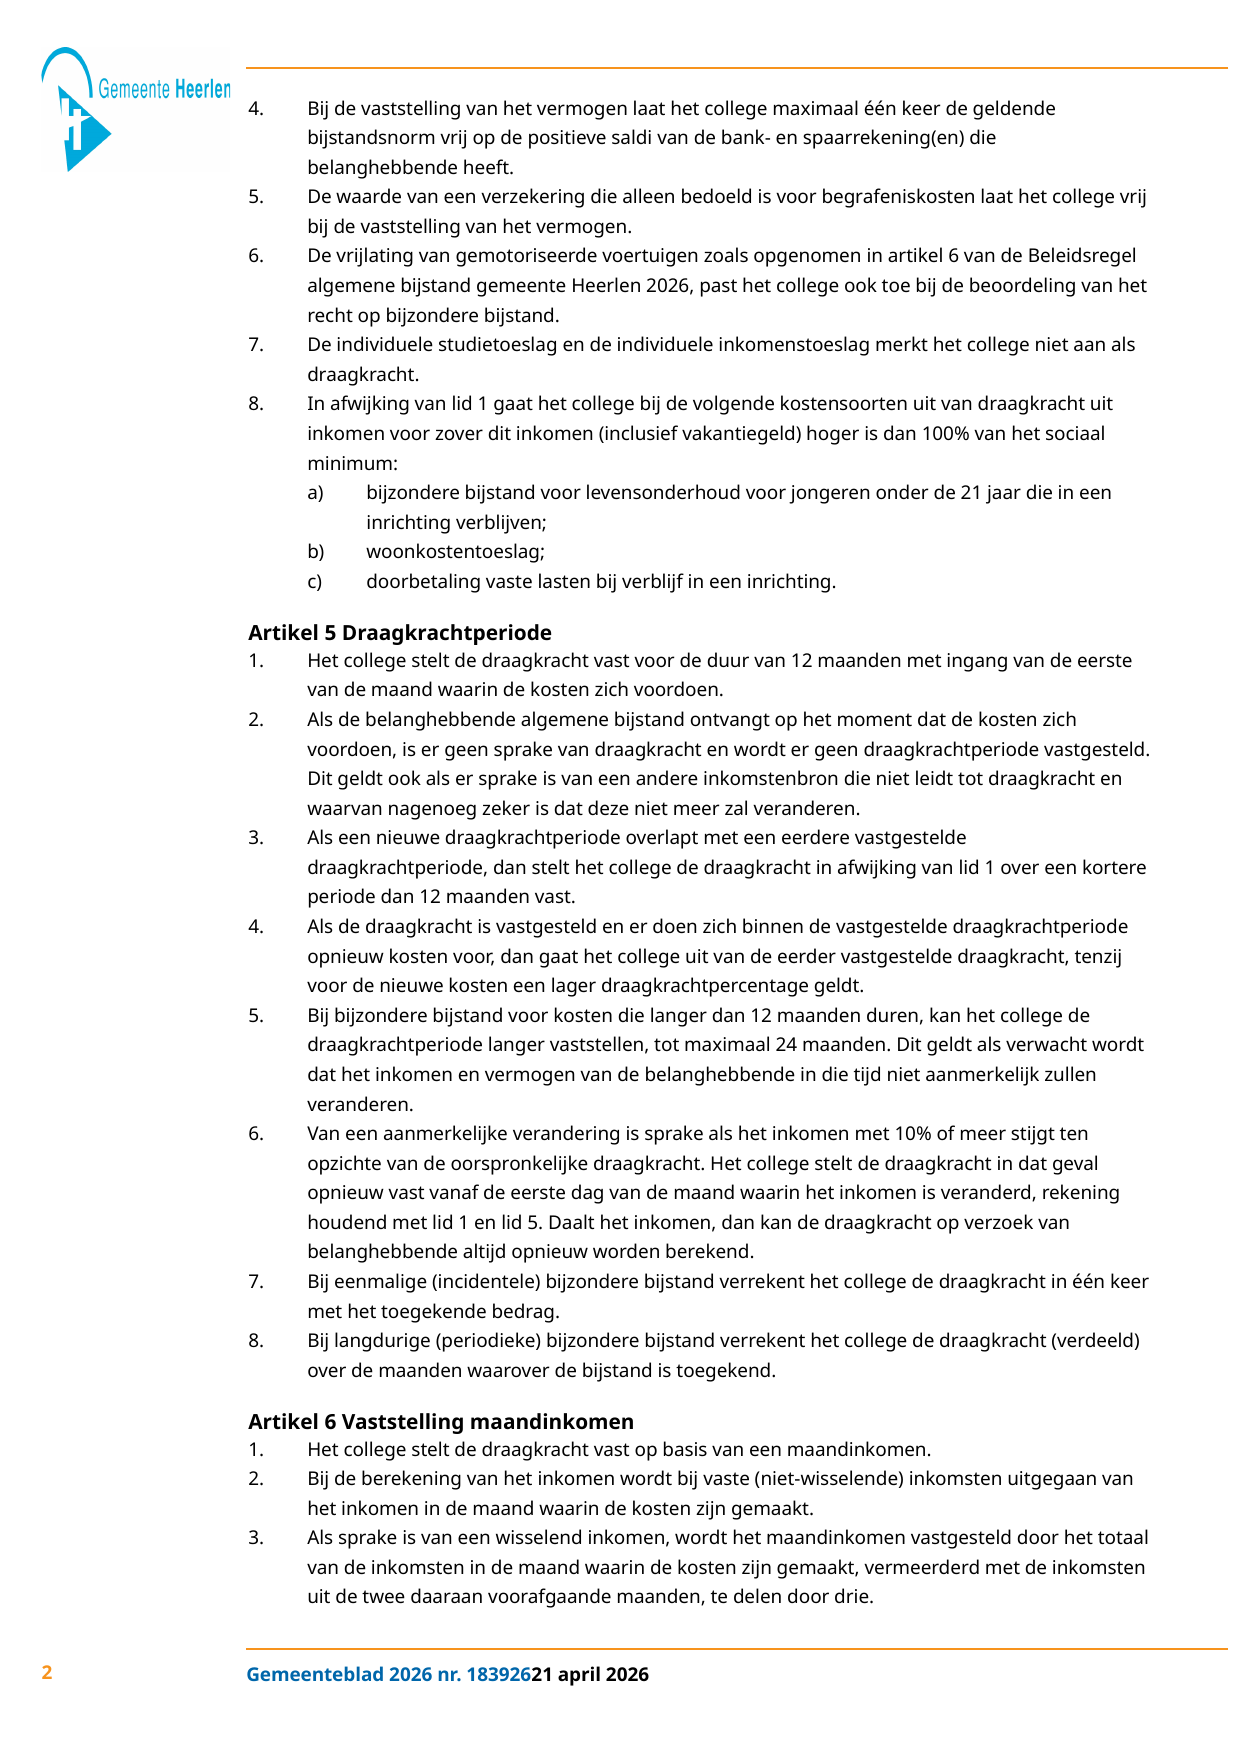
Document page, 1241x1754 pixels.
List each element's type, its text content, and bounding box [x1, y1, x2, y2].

list woonkostentoeslag; [307, 538, 1152, 564]
list Als de belanghebbende algemene bijstand ontvangt op het moment dat de kosten zich voordoen, is er geen sprake van draagkracht en wordt er geen draagkrachtperiode vastgesteld. Dit geldt ook als er sprake is van een andere inkomstenbron die niet leidt tot draagkracht en waarvan nagenoeg zeker is dat deze niet meer zal veranderen. [248, 706, 1152, 821]
picture [41, 47, 231, 172]
list In afwijking van lid 1 gaat het college bij de volgende kostensoorten uit van draagkracht uit inkomen voor zover dit inkomen (inclusief vakantiegeld) hoger is dan 100% van het sociaal minimum: [248, 391, 1152, 476]
list Als sprake is van een wisselend inkomen, wordt het maandinkomen vastgesteld door het totaal van de inkomsten in de maand waarin de kosten zijn gemaakt, vermeerderd met de inkomsten uit de twee daaraan voorafgaande maanden, te delen door drie. [248, 1524, 1152, 1609]
list Van een aanmerkelijke verandering is sprake als het inkomen met 10% of meer stijgt ten opzichte van de oorspronkelijke draagkracht. Het college stelt de draagkracht in dat geval opnieuw vast vanaf de eerste dag van de maand waarin het inkomen is veranderd, rekening houdend met lid 1 en lid 5. Daalt het inkomen, dan kan de draagkracht op verzoek van belanghebbende altijd opnieuw worden berekend. [248, 1120, 1152, 1264]
list bijzondere bijstand voor levensonderhoud voor jongeren onder de 21 jaar die in een inrichting verblijven; [307, 479, 1152, 535]
list De individuele studietoeslag en de individuele inkomenstoeslag merkt het college niet aan als draagkracht. [248, 331, 1152, 387]
list Het college stelt de draagkracht vast op basis van een maandinkomen. [248, 1436, 1152, 1462]
list De waarde van een verzekering die alleen bedoeld is voor begrafeniskosten laat het college vrij bij de vaststelling van het vermogen. [248, 183, 1152, 239]
picture [41, 47, 59, 70]
list Als de draagkracht is vastgesteld en er doen zich binnen de vastgestelde draagkrachtperiode opnieuw kosten voor, dan gaat het college uit van de eerder vastgestelde draagkracht, tenzij voor de nieuwe kosten een lager draagkrachtpercentage geldt. [248, 913, 1152, 998]
list Bij de vaststelling van het vermogen laat het college maximaal één keer de geldende bijstandsnorm vrij op de positieve saldi van de bank- en spaarrekening(en) die belanghebbende heeft. [248, 95, 1152, 180]
list Bij de berekening van het inkomen wordt bij vaste (niet-wisselende) inkomsten uitgegaan van het inkomen in de maand waarin de kosten zijn gemaakt. [248, 1465, 1152, 1521]
list Bij langdurige (periodieke) bijzondere bijstand verrekent het college de draagkracht (verdeeld) over de maanden waarover de bijstand is toegekend. [248, 1327, 1152, 1383]
list doorbetaling vaste lasten bij verblijf in een inrichting. [307, 568, 1152, 594]
list Het college stelt de draagkracht vast voor de duur van 12 maanden met ingang van de eerste van de maand waarin de kosten zich voordoen. [248, 647, 1152, 702]
text Artikel 6 Vaststelling maandinkomen [248, 1407, 1152, 1436]
list Als een nieuwe draagkrachtperiode overlapt met een eerdere vastgestelde draagkrachtperiode, dan stelt het college de draagkracht in afwijking van lid 1 over een kortere periode dan 12 maanden vast. [248, 824, 1152, 909]
text Artikel 5 Draagkrachtperiode [248, 618, 1152, 647]
list De vrijlating van gemotoriseerde voertuigen zoals opgenomen in artikel 6 van de Beleidsregel algemene bijstand gemeente Heerlen 2026, past het college ook toe bij de beoordeling van het recht op bijzondere bijstand. [248, 243, 1152, 328]
list Bij eenmalige (incidentele) bijzondere bijstand verrekent het college de draagkracht in één keer met het toegekende bedrag. [248, 1268, 1152, 1323]
list Bij bijzondere bijstand voor kosten die langer dan 12 maanden duren, kan het college de draagkrachtperiode langer vaststellen, tot maximaal 24 maanden. Dit geldt als verwacht wordt dat het inkomen en vermogen van de belanghebbende in die tijd niet aanmerkelijk zullen veranderen. [248, 1002, 1152, 1116]
